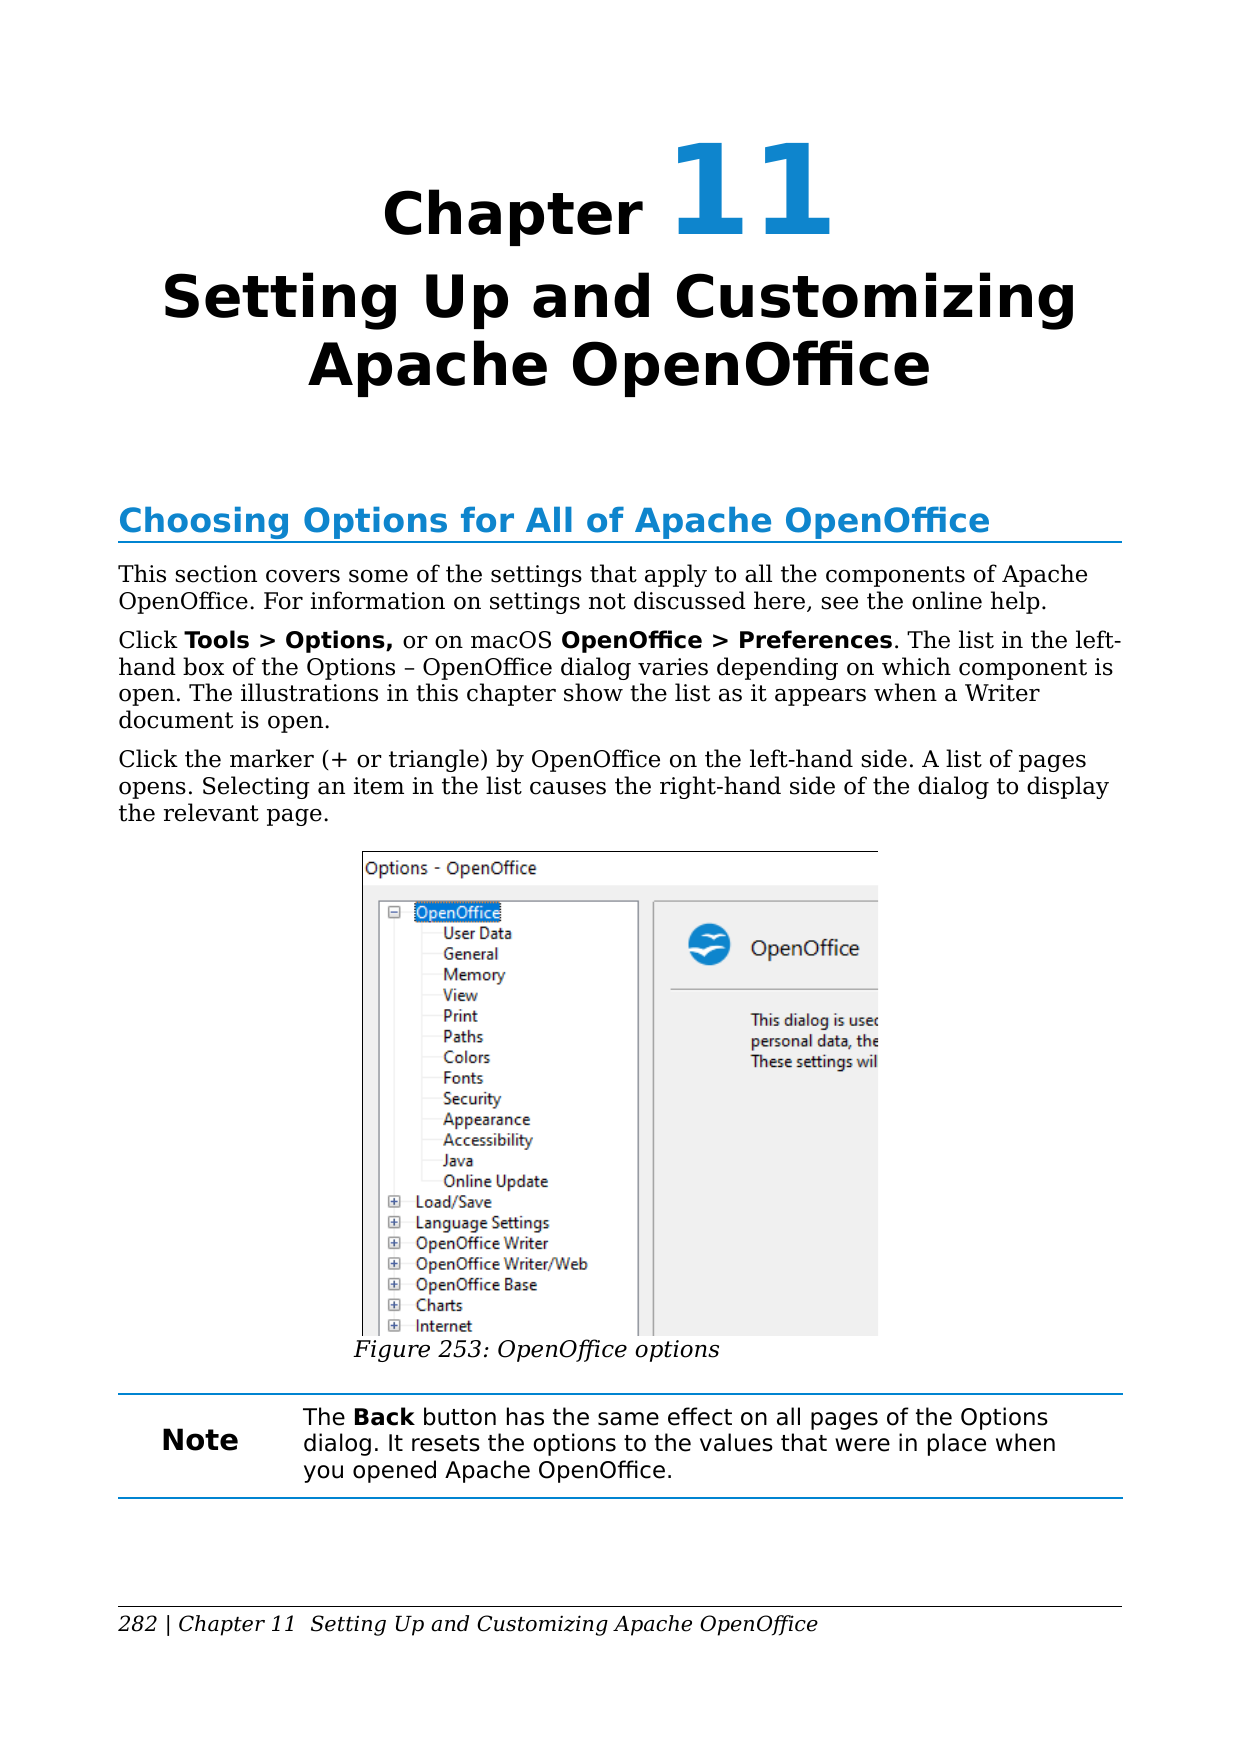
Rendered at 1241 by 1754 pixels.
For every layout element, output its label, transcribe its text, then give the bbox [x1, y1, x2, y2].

text Click Tools > Options, or on macOS OpenOffice > Preferences. The list in the left-hand box of the Options – OpenOffice dialog varies depending on which component is open. The illustrations in this chapter show the list as it appears when a Writer document is open. [118, 627, 1122, 734]
table_header Note [118, 1395, 281, 1497]
text This section covers some of the settings that apply to all the components of Apache OpenOffice. For information on settings not discussed here, see the online help. [118, 561, 1122, 615]
subtitle Chapter 11 Setting Up and Customizing Apache OpenOffice [118, 118, 1122, 399]
table_header The Back button has the same effect on all pages of the Options dialog. It resets the options to the values that were in place when you opened Apache OpenOffice. [281, 1395, 1122, 1497]
subtitle Choosing Options for All of Apache OpenOffice [118, 502, 1122, 541]
picture [363, 851, 879, 1336]
text Click the marker (+ or triangle) by OpenOffice on the left-hand side. A list of pages opens. Selecting an item in the list causes the right-hand side of the dialog to display the relevant page. [118, 746, 1122, 826]
text Figure 1: OpenOffice options [354, 1333, 886, 1362]
